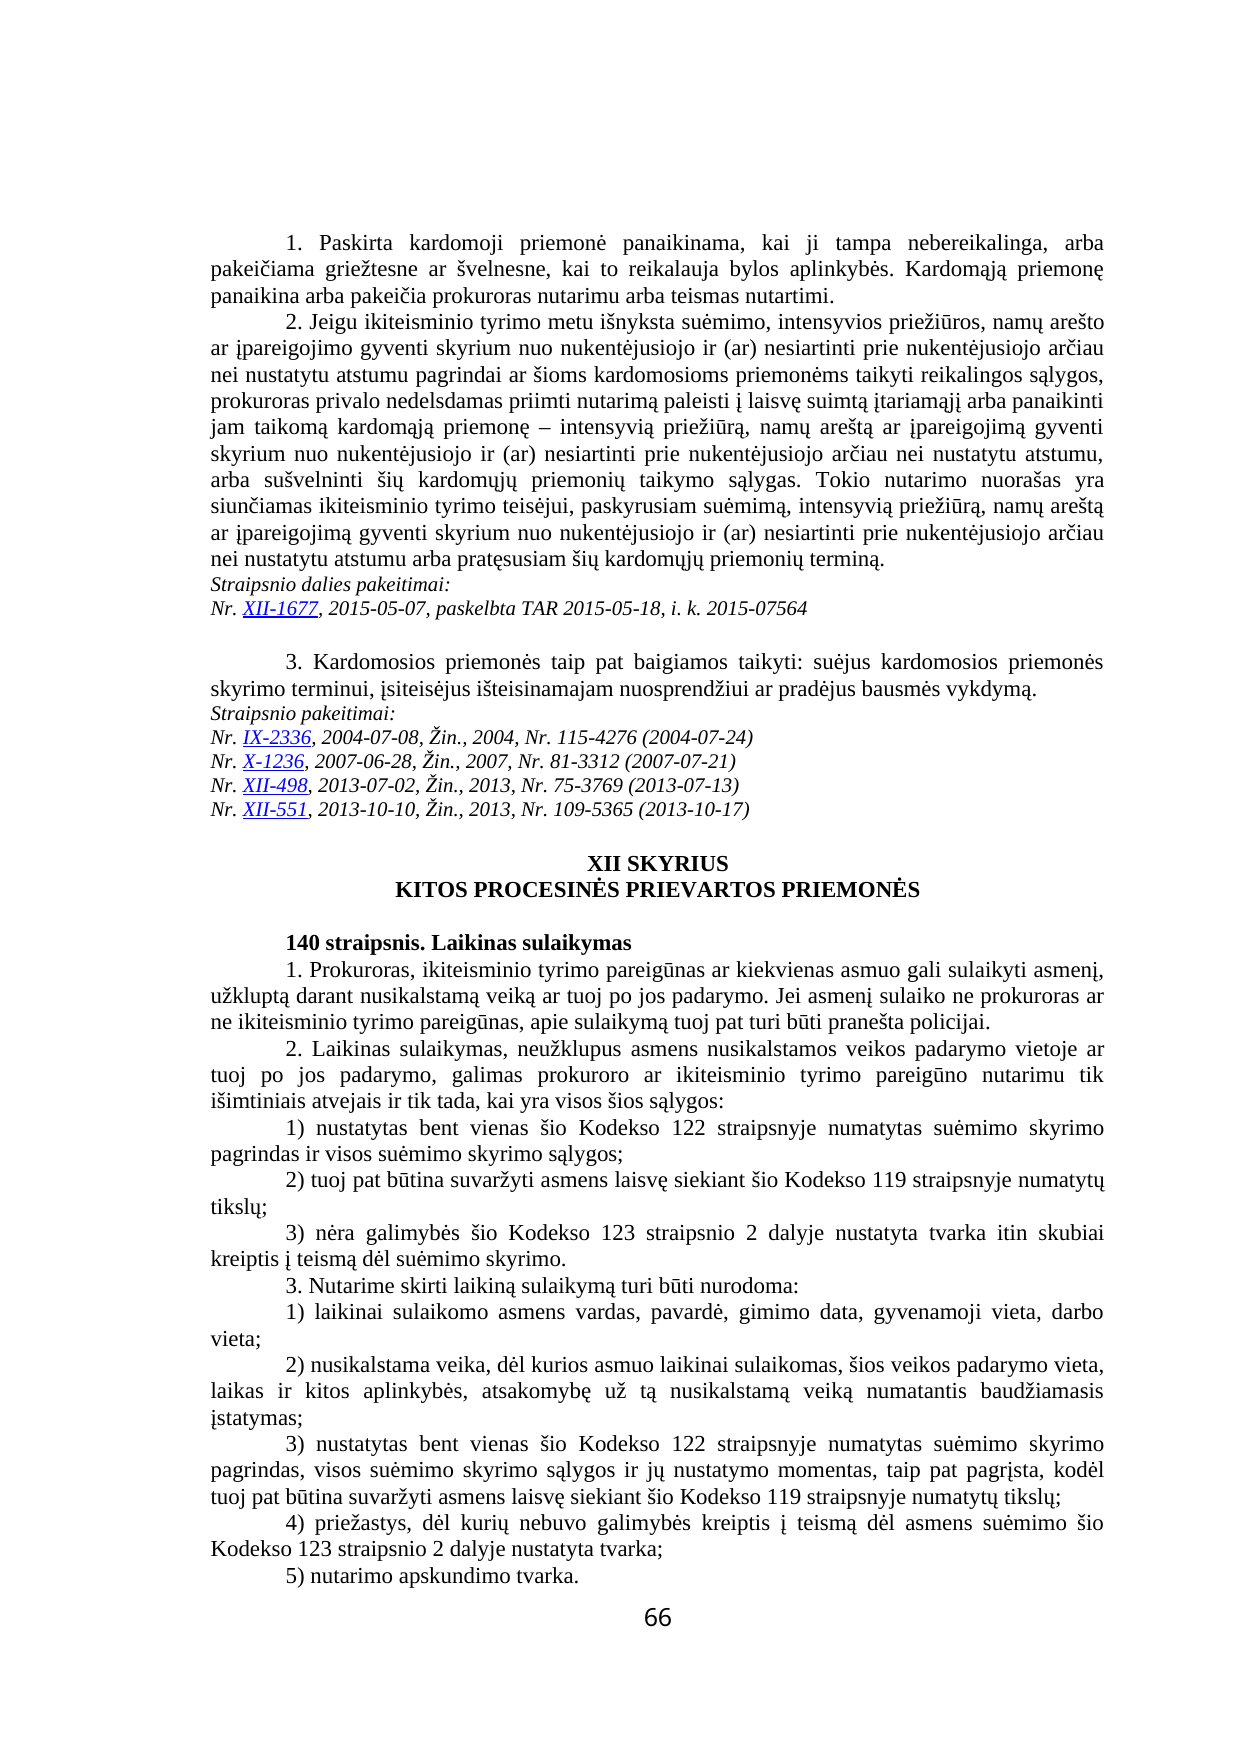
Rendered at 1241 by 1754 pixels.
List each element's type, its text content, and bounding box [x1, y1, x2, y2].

text 3) nėra galimybės šio Kodekso 123 straipsnio 2 dalyje nustatyta tvarka itin skubiai kreiptis į teismą dėl suėmimo skyrimo. [210, 1219, 1105, 1272]
text 3. Kardomosios priemonės taip pat baigiamos taikyti: suėjus kardomosios priemonės skyrimo terminui, įsiteisėjus išteisinamajam nuosprendžiui ar pradėjus bausmės vykdymą. [210, 648, 1105, 701]
text 1) laikinai sulaikomo asmens vardas, pavardė, gimimo data, gyvenamoji vieta, darbo vieta; [210, 1298, 1105, 1351]
text Kitos procesinės prievartos priemonės [210, 877, 1105, 903]
text 3) nustatytas bent vienas šio Kodekso 122 straipsnyje numatytas suėmimo skyrimo pagrindas, visos suėmimo skyrimo sąlygos ir jų nustatymo momentas, taip pat pagrįsta, kodėl tuoj pat būtina suvaržyti asmens laisvę siekiant šio Kodekso 119 straipsnyje numatytų tikslų; [210, 1430, 1105, 1509]
text 3. Nutarime skirti laikiną sulaikymą turi būti nurodoma: [210, 1272, 1105, 1298]
text 140 straipsnis. Laikinas sulaikymas [210, 929, 1105, 956]
text 1) nustatytas bent vienas šio Kodekso 122 straipsnyje numatytas suėmimo skyrimo pagrindas ir visos suėmimo skyrimo sąlygos; [210, 1114, 1105, 1166]
text Straipsnio dalies pakeitimai: [210, 572, 1105, 596]
text 2) tuoj pat būtina suvaržyti asmens laisvę siekiant šio Kodekso 119 straipsnyje numatytų tikslų; [210, 1166, 1105, 1219]
text Nr. XII-551, 2013-10-10, Žin., 2013, Nr. 109-5365 (2013-10-17) [210, 797, 1105, 821]
text Nr. X-1236, 2007-06-28, Žin., 2007, Nr. 81-3312 (2007-07-21) [210, 749, 1105, 773]
text 4) priežastys, dėl kurių nebuvo galimybės kreiptis į teismą dėl asmens suėmimo šio Kodekso 123 straipsnio 2 dalyje nustatyta tvarka; [210, 1509, 1105, 1562]
text 1. Paskirta kardomoji priemonė panaikinama, kai ji tampa nebereikalinga, arba pakeičiama griežtesne ar švelnesne, kai to reikalauja bylos aplinkybės. Kardomąją priemonę panaikina arba pakeičia prokuroras nutarimu arba teismas nutartimi. [210, 229, 1105, 308]
text 2. Laikinas sulaikymas, neužklupus asmens nusikalstamos veikos padarymo vietoje ar tuoj po jos padarymo, galimas prokuroro ar ikiteisminio tyrimo pareigūno nutarimu tik išimtiniais atvejais ir tik tada, kai yra visos šios sąlygos: [210, 1035, 1105, 1114]
text Nr. XII-498, 2013-07-02, Žin., 2013, Nr. 75-3769 (2013-07-13) [210, 773, 1105, 797]
text 2. Jeigu ikiteisminio tyrimo metu išnyksta suėmimo, intensyvios priežiūros, namų arešto ar įpareigojimo gyventi skyrium nuo nukentėjusiojo ir (ar) nesiartinti prie nukentėjusiojo arčiau nei nustatytu atstumu pagrindai ar šioms kardomosioms priemonėms taikyti reikalingos sąlygos, prokuroras privalo nedelsdamas priimti nutarimą paleisti į laisvę suimtą įtariamąjį arba panaikinti jam taikomą kardomąją priemonę – intensyvią priežiūrą, namų areštą ar įpareigojimą gyventi skyrium nuo nukentėjusiojo ir (ar) nesiartinti prie nukentėjusiojo arčiau nei nustatytu atstumu, arba sušvelninti šių kardomųjų priemonių taikymo sąlygas. Tokio nutarimo nuorašas yra siunčiamas ikiteisminio tyrimo teisėjui, paskyrusiam suėmimą, intensyvią priežiūrą, namų areštą ar įpareigojimą gyventi skyrium nuo nukentėjusiojo ir (ar) nesiartinti prie nukentėjusiojo arčiau nei nustatytu atstumu arba pratęsusiam šių kardomųjų priemonių terminą. [210, 308, 1105, 572]
text Nr. XII-1677, 2015-05-07, paskelbta TAR 2015-05-18, i. k. 2015-07564 [210, 596, 1105, 620]
text 1. Prokuroras, ikiteisminio tyrimo pareigūnas ar kiekvienas asmuo gali sulaikyti asmenį, užkluptą darant nusikalstamą veiką ar tuoj po jos padarymo. Jei asmenį sulaiko ne prokuroras ar ne ikiteisminio tyrimo pareigūnas, apie sulaikymą tuoj pat turi būti pranešta policijai. [210, 956, 1105, 1035]
text 5) nutarimo apskundimo tvarka. [210, 1562, 1105, 1588]
text Nr. IX-2336, 2004-07-08, Žin., 2004, Nr. 115-4276 (2004-07-24) [210, 725, 1105, 749]
text Straipsnio pakeitimai: [210, 701, 1105, 725]
subtitle XII skyrius [210, 850, 1105, 877]
text 2) nusikalstama veika, dėl kurios asmuo laikinai sulaikomas, šios veikos padarymo vieta, laikas ir kitos aplinkybės, atsakomybę už tą nusikalstamą veiką numatantis baudžiamasis įstatymas; [210, 1351, 1105, 1430]
